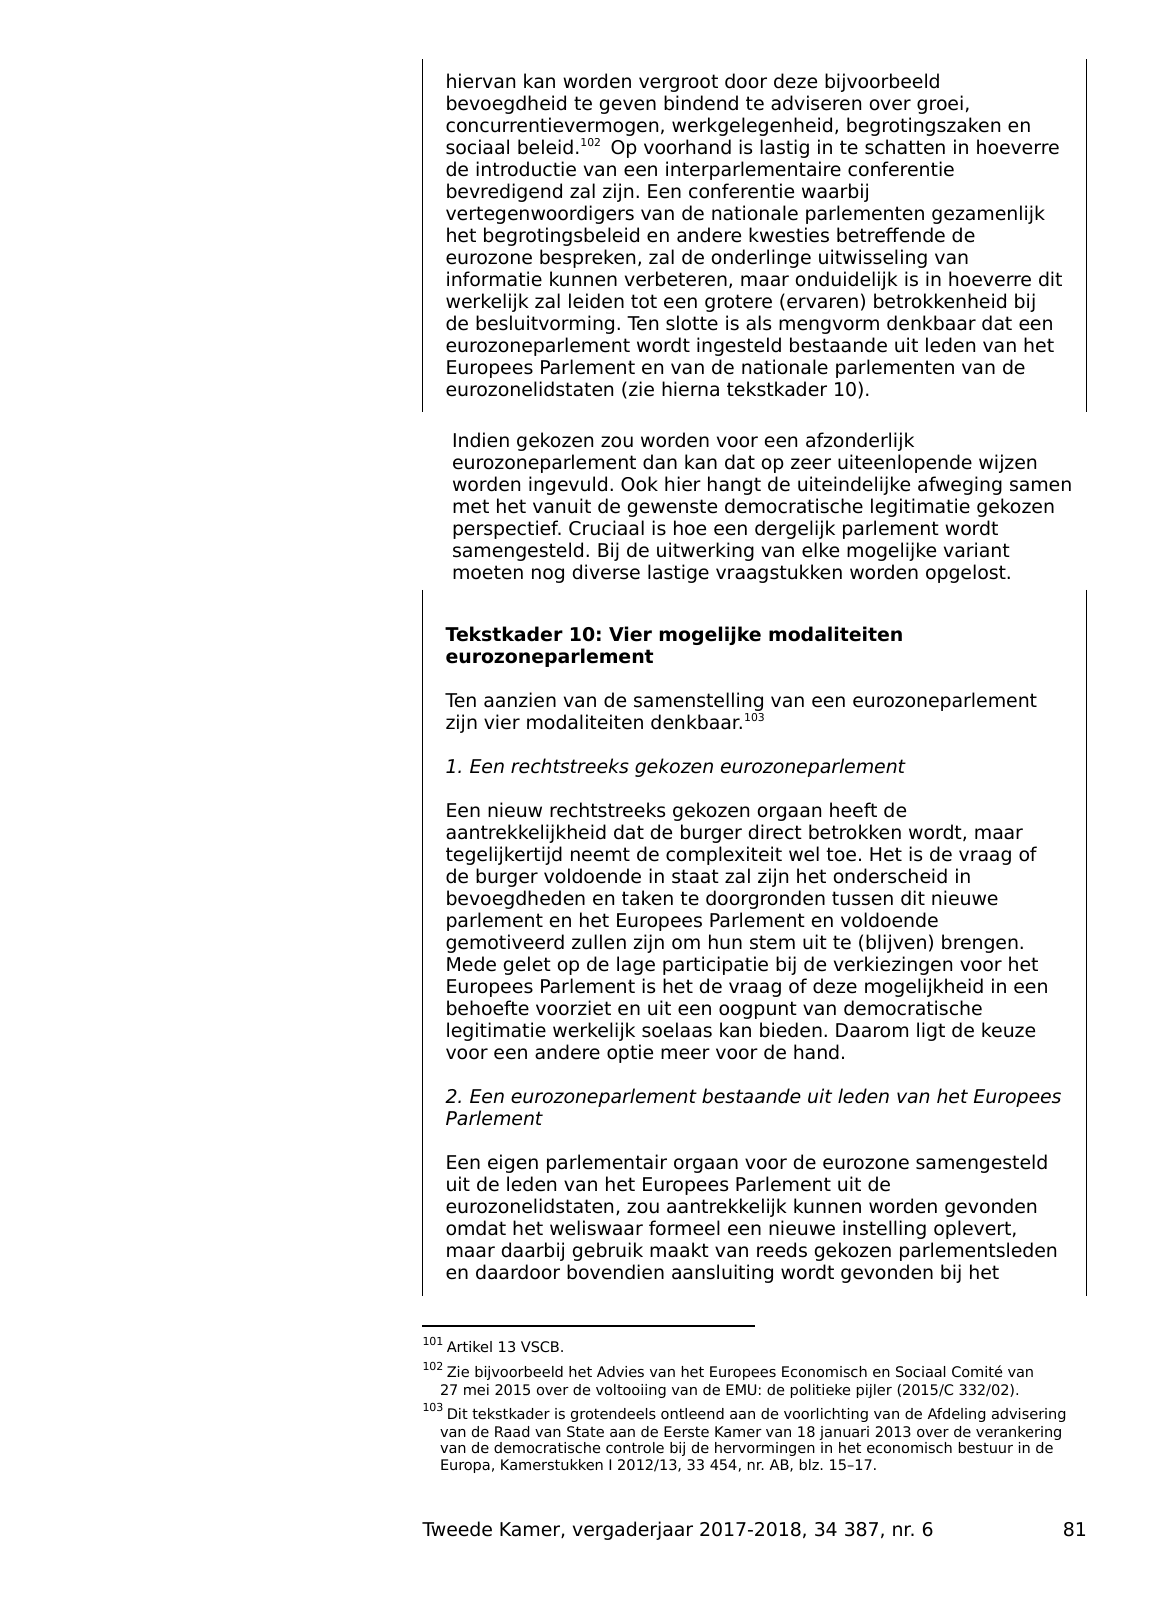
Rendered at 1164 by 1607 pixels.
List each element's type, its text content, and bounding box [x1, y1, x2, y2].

table_header Tekstkader 10: Vier mogelijke modaliteiten eurozoneparlement Ten aanzien van de samenstelling van een eurozoneparlement zijn vier modaliteiten denkbaar. 1. Een rechtstreeks gekozen eurozoneparlement Een nieuw rechtstreeks gekozen orgaan heeft de aantrekkelijkheid dat de burger direct betrokken wordt, maar tegelijkertijd neemt de complexiteit wel toe. Het is de vraag of de burger voldoende in staat zal zijn het onderscheid in bevoegdheden en taken te doorgronden tussen dit nieuwe parlement en het Europees Parlement en voldoende gemotiveerd zullen zijn om hun stem uit te (blijven) brengen. Mede gelet op de lage participatie bij de verkiezingen voor het Europees Parlement is het de vraag of deze mogelijkheid in een behoefte voorziet en uit een oogpunt van democratische legitimatie werkelijk soelaas kan bieden. Daarom ligt de keuze voor een andere optie meer voor de hand. 2. Een eurozoneparlement bestaande uit leden van het Europees Parlement Een eigen parlementair orgaan voor de eurozone samengesteld uit de leden van het Europees Parlement uit de eurozonelidstaten, zou aantrekkelijk kunnen worden gevonden omdat het weliswaar formeel een nieuwe instelling oplevert, maar daarbij gebruik maakt van reeds gekozen parlementsleden en daardoor bovendien aansluiting wordt gevonden bij het [423, 590, 1086, 1296]
text Indien gekozen zou worden voor een afzonderlijk eurozoneparlement dan kan dat op zeer uiteenlopende wijzen worden ingevuld. Ook hier hangt de uiteindelijke afweging samen met het vanuit de gewenste democratische legitimatie gekozen perspectief. Cruciaal is hoe een dergelijk parlement wordt samengesteld. Bij de uitwerking van elke mogelijke variant moeten nog diverse lastige vraagstukken worden opgelost. [422, 430, 1087, 584]
table_header hiervan kan worden vergroot door deze bijvoorbeeld bevoegdheid te geven bindend te adviseren over groei, concurrentievermogen, werkgelegenheid, begrotingszaken en sociaal beleid. Op voorhand is lastig in te schatten in hoeverre de introductie van een interparlementaire conferentie bevredigend zal zijn. Een conferentie waarbij vertegenwoordigers van de nationale parlementen gezamenlijk het begrotingsbeleid en andere kwesties betreffende de eurozone bespreken, zal de onderlinge uitwisseling van informatie kunnen verbeteren, maar onduidelijk is in hoeverre dit werkelijk zal leiden tot een grotere (ervaren) betrokkenheid bij de besluitvorming. Ten slotte is als mengvorm denkbaar dat een eurozoneparlement wordt ingesteld bestaande uit leden van het Europees Parlement en van de nationale parlementen van de eurozonelidstaten (zie hierna tekstkader 10). [423, 59, 1086, 412]
